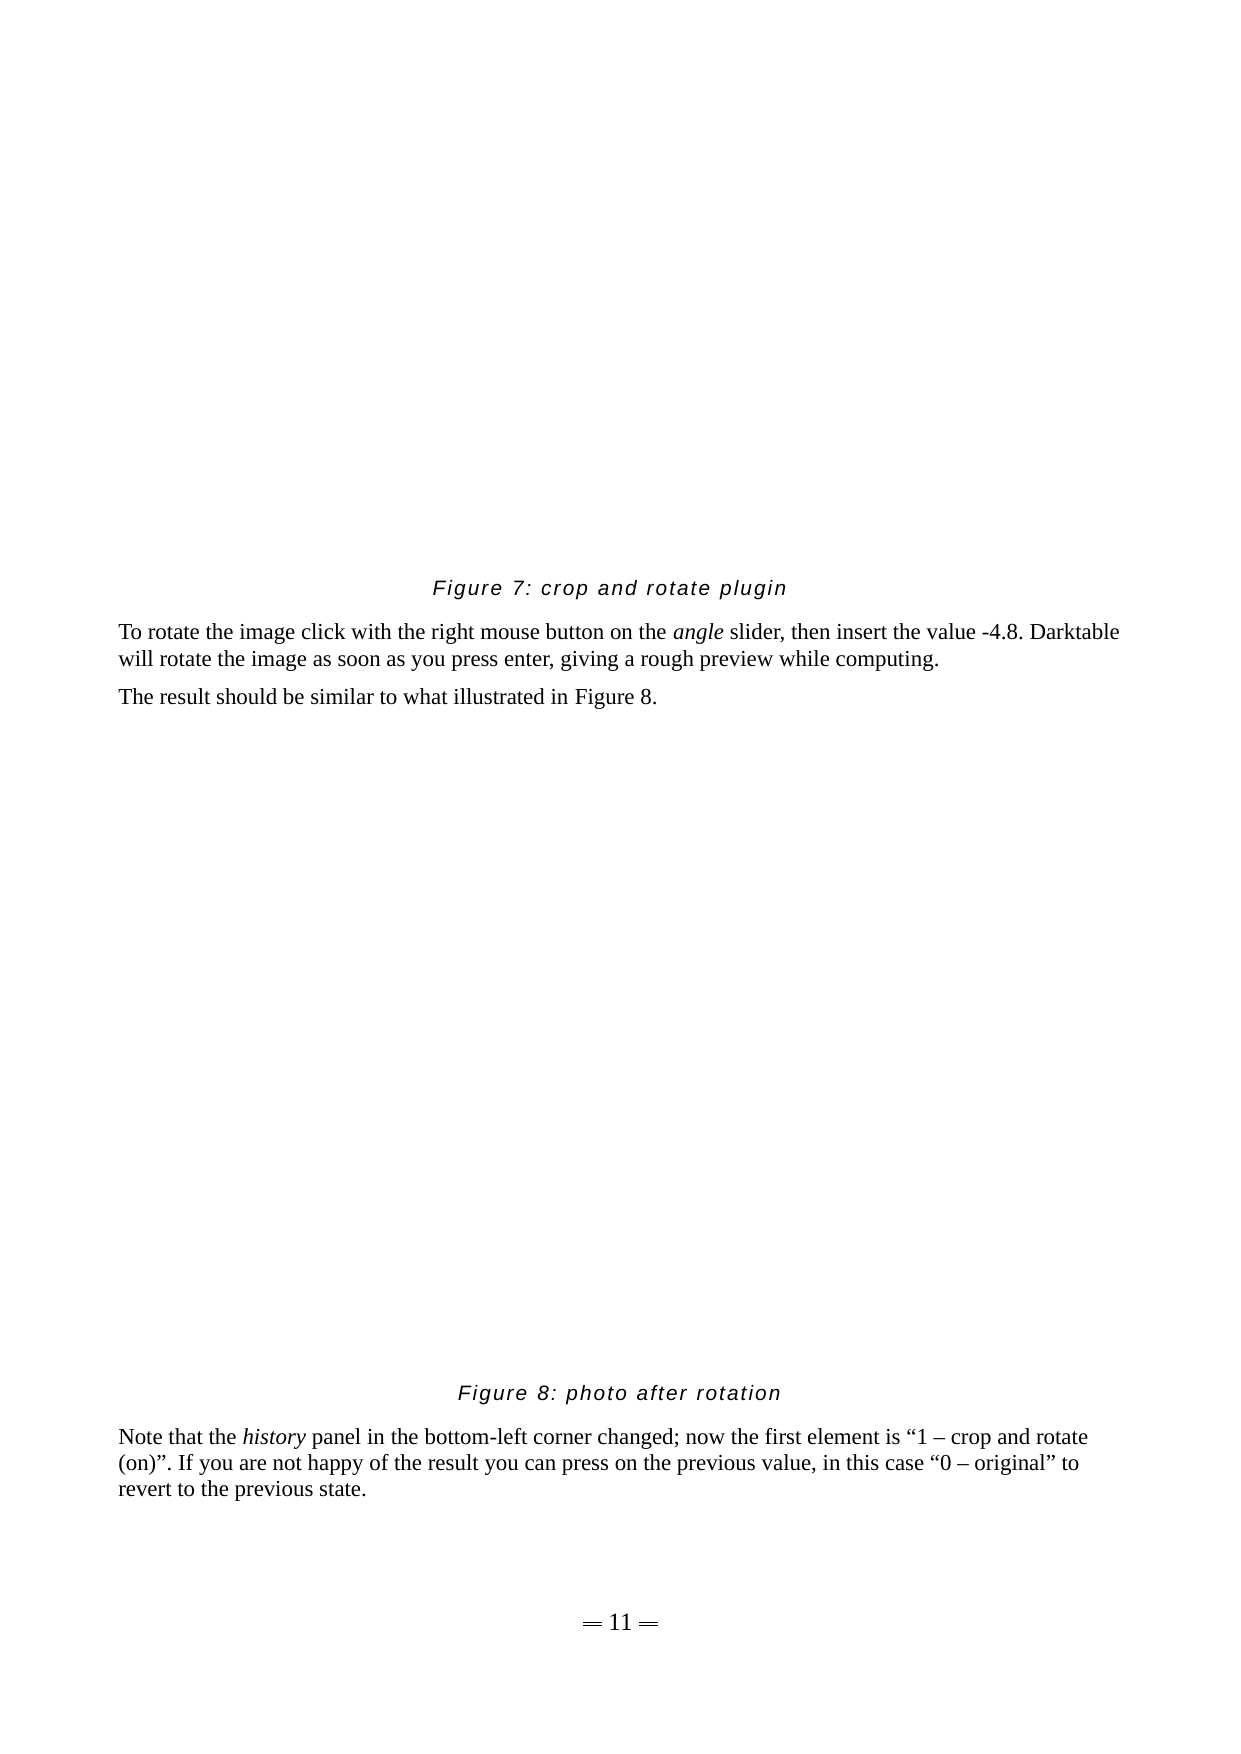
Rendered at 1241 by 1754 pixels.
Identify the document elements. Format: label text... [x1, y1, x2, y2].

text To rotate the image click with the right mouse button on the angle slider, then insert the value -4.8. Darktable will rotate the image as soon as you press enter, giving a rough preview while computing. [118, 118, 1122, 671]
text Figure 8: photo after rotation [118, 734, 1122, 1405]
text [118, 722, 1122, 734]
text The result should be similar to what illustrated in Figure 8. [118, 683, 1122, 710]
text Note that the history panel in the bottom-left corner changed; now the first element is “1 – crop and rotate (on)”. If you are not happy of the result you can press on the previous value, in this case “0 – original” to revert to the previous state. [118, 1405, 1122, 1502]
text Figure 7: crop and rotate plugin [335, 133, 886, 599]
